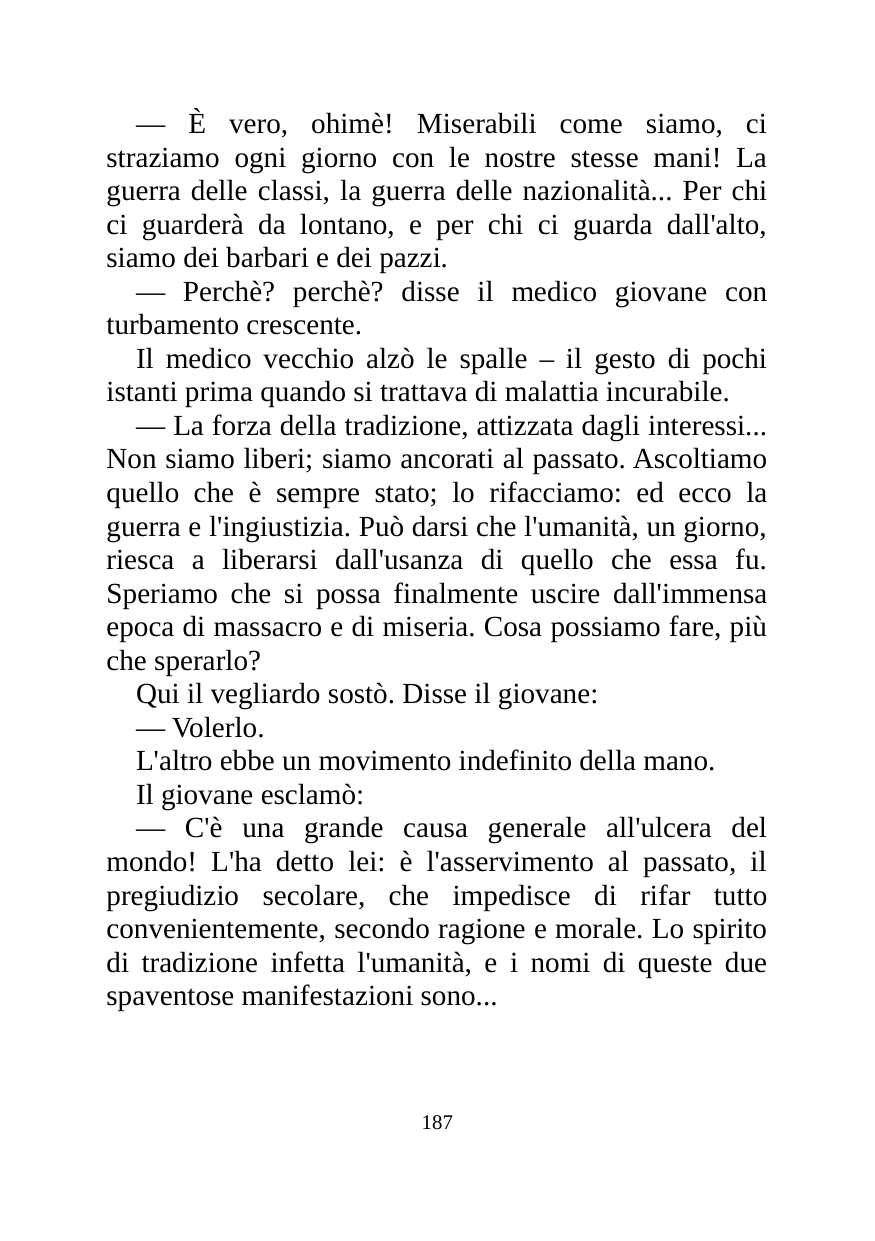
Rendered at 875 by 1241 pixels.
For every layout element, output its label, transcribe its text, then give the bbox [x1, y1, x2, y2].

text Qui il vegliardo sostò. Disse il giovane: [106, 676, 768, 710]
text — C'è una grande causa generale all'ulcera del mondo! L'ha detto lei: è l'asservimento al passato, il pregiudizio secolare, che impedisce di rifar tutto convenientemente, secondo ragione e morale. Lo spirito di tradizione infetta l'umanità, e i nomi di queste due spaventose manifestazioni sono... [106, 811, 768, 1012]
text — La forza della tradizione, attizzata dagli interessi... Non siamo liberi; siamo ancorati al passato. Ascoltiamo quello che è sempre stato; lo rifacciamo: ed ecco la guerra e l'ingiustizia. Può darsi che l'umanità, un giorno, riesca a liberarsi dall'usanza di quello che essa fu. Speriamo che si possa finalmente uscire dall'immensa epoca di massacro e di miseria. Cosa possiamo fare, più che sperarlo? [106, 408, 768, 676]
text — È vero, ohimè! Miserabili come siamo, ci straziamo ogni giorno con le nostre stesse mani! La guerra delle classi, la guerra delle nazionalità... Per chi ci guarderà da lontano, e per chi ci guarda dall'alto, siamo dei barbari e dei pazzi. [106, 106, 768, 274]
text Il medico vecchio alzò le spalle – il gesto di pochi istanti prima quando si trattava di malattia incurabile. [106, 341, 768, 408]
text — Perchè? perchè? disse il medico giovane con turbamento crescente. [106, 274, 768, 341]
text L'altro ebbe un movimento indefinito della mano. [106, 743, 768, 777]
text Il giovane esclamò: [106, 777, 768, 811]
text — Volerlo. [106, 710, 768, 743]
